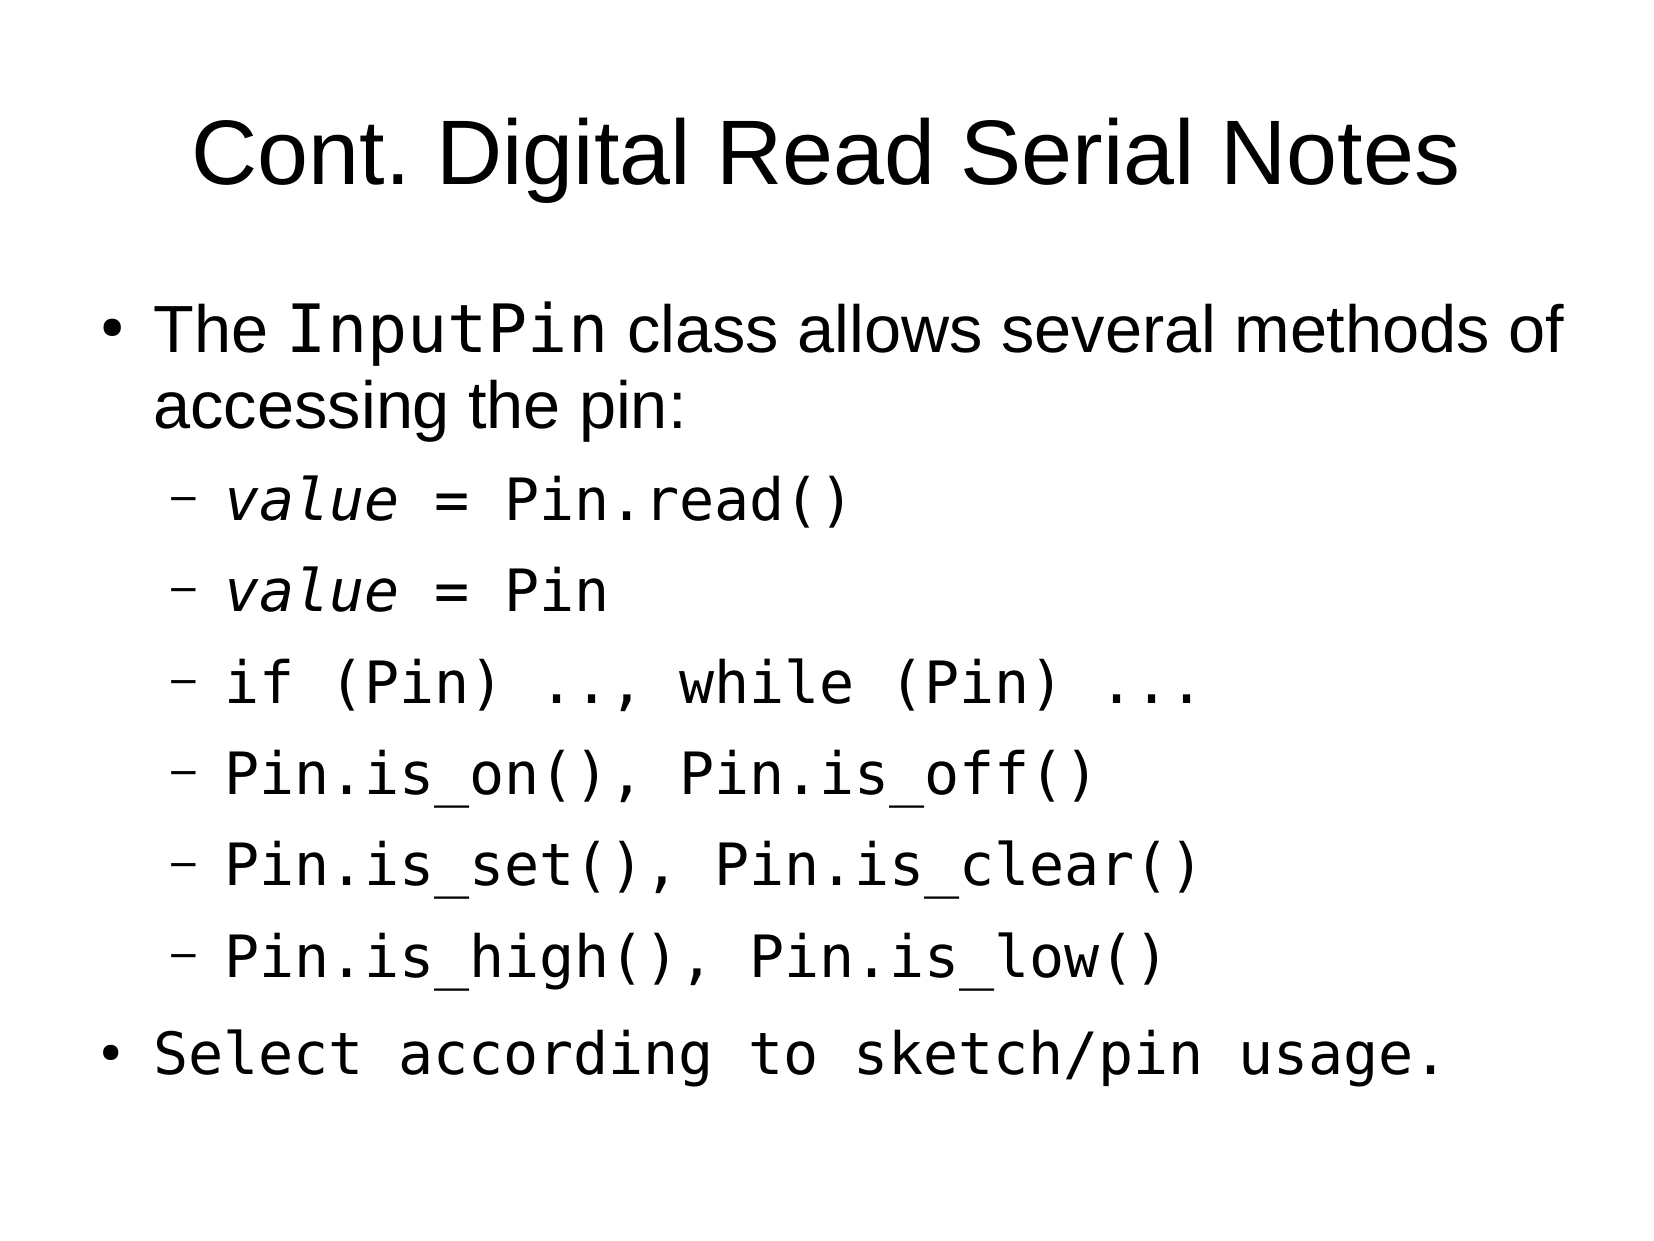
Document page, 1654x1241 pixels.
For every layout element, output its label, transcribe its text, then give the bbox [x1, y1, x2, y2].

list The InputPin class allows several methods of accessing the pin: value = Pin.read() value = Pin if (Pin) .., while (Pin) ... Pin.is_on(), Pin.is_off() Pin.is_set(), Pin.is_clear() Pin.is_high(), Pin.is_low() Select according to sketch/pin usage. [82, 290, 1571, 1216]
title Cont. Digital Read Serial Notes [82, 49, 1571, 257]
